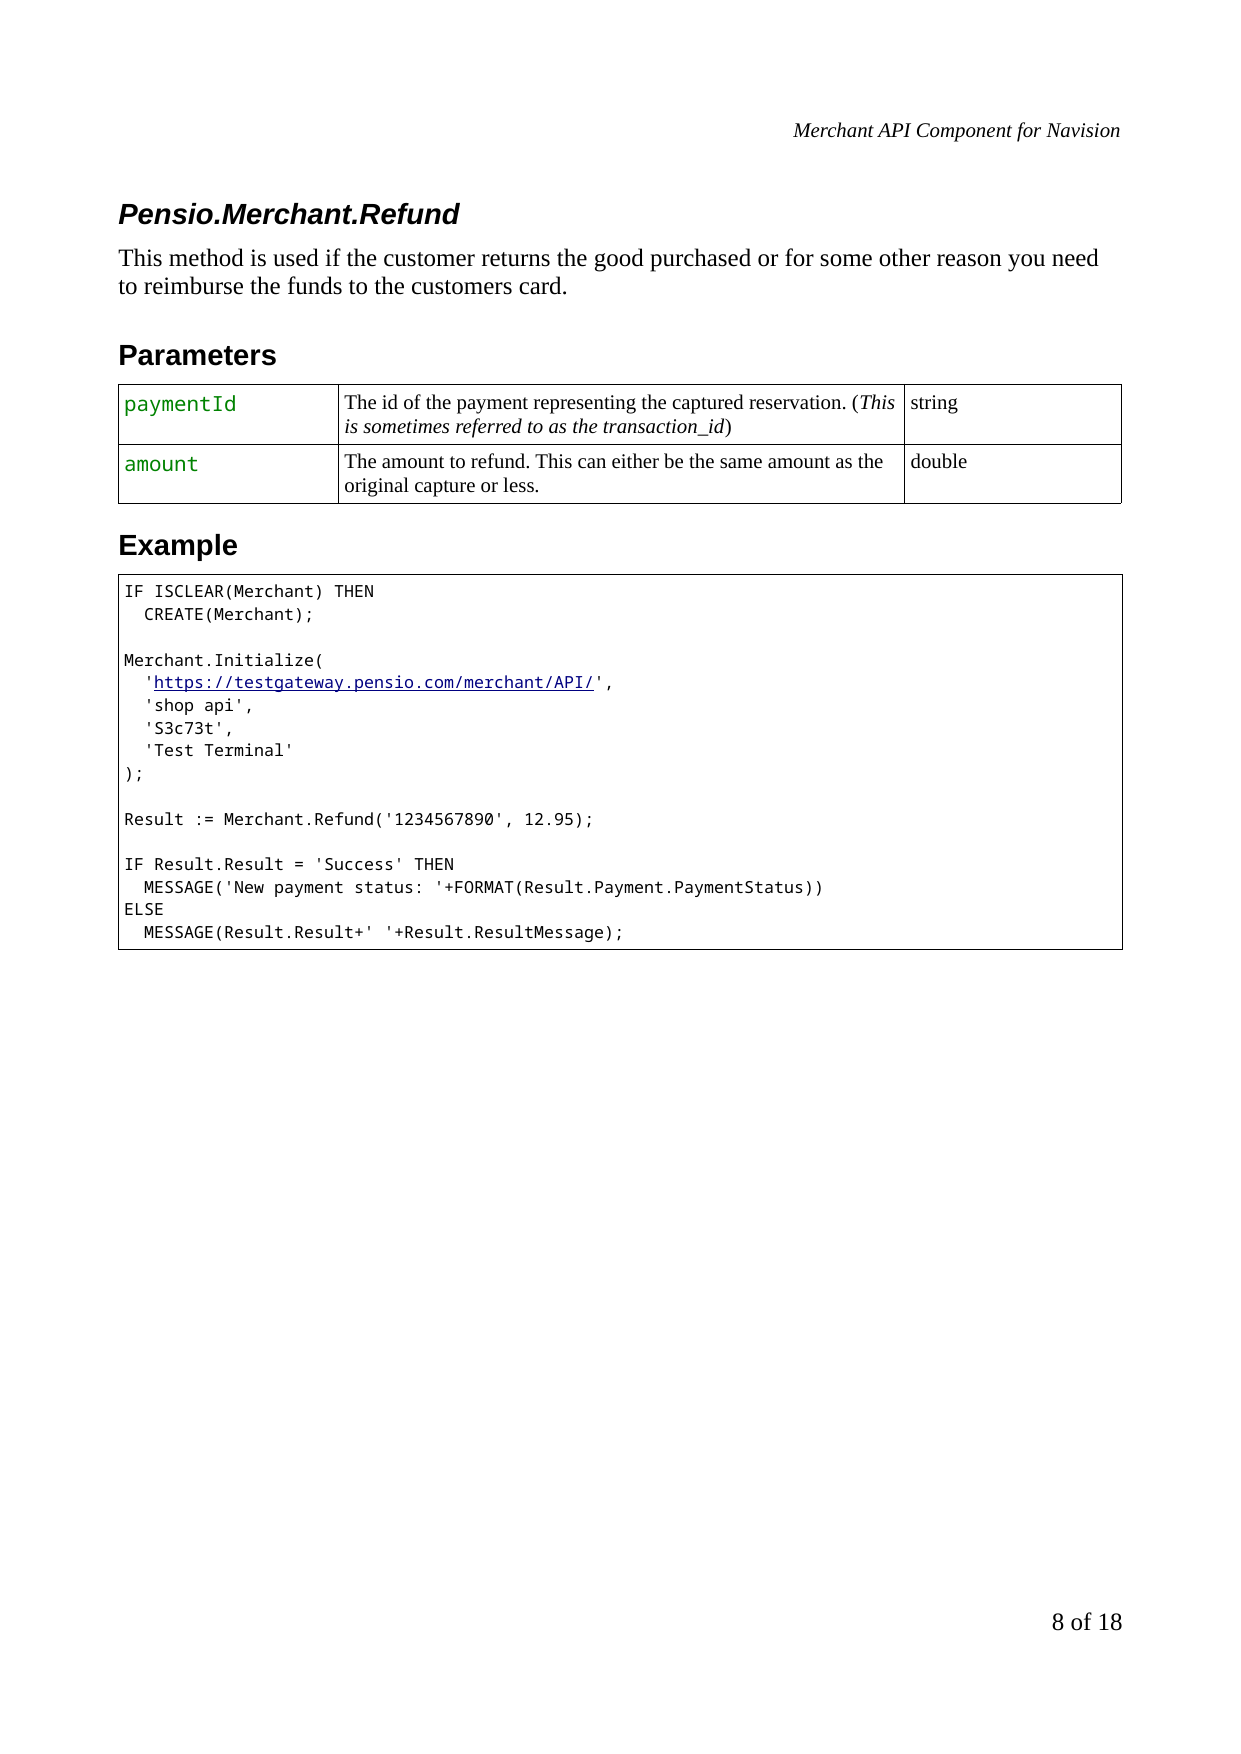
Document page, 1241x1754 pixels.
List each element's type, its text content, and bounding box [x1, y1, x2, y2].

table_header IF ISCLEAR(Merchant) THEN CREATE(Merchant); Merchant.Initialize( 'https://testgateway.pensio.com/merchant/API/', 'shop api', 'S3c73t', 'Test Terminal' ); Result := Merchant.Refund('1234567890', 12.95); IF Result.Result = 'Success' THEN MESSAGE('New payment status: '+FORMAT(Result.Payment.PaymentStatus)) ELSE MESSAGE(Result.Result+' '+Result.ResultMessage); [119, 575, 1122, 949]
table_header paymentId [119, 385, 338, 443]
text This method is used if the customer returns the good purchased or for some other reason you need to reimburse the funds to the customers card. [118, 243, 1122, 300]
table_header string [905, 385, 1121, 443]
subtitle Example [118, 528, 1122, 562]
table_header The id of the payment representing the captured reservation. (This is sometimes referred to as the transaction_id) [339, 385, 904, 443]
table_cell The amount to refund. This can either be the same amount as the original capture or less. [339, 445, 904, 503]
table_cell double [905, 445, 1121, 503]
subtitle Parameters [118, 338, 1122, 371]
table_cell amount [119, 445, 338, 503]
subtitle Pensio.Merchant.Refund [118, 197, 1122, 230]
